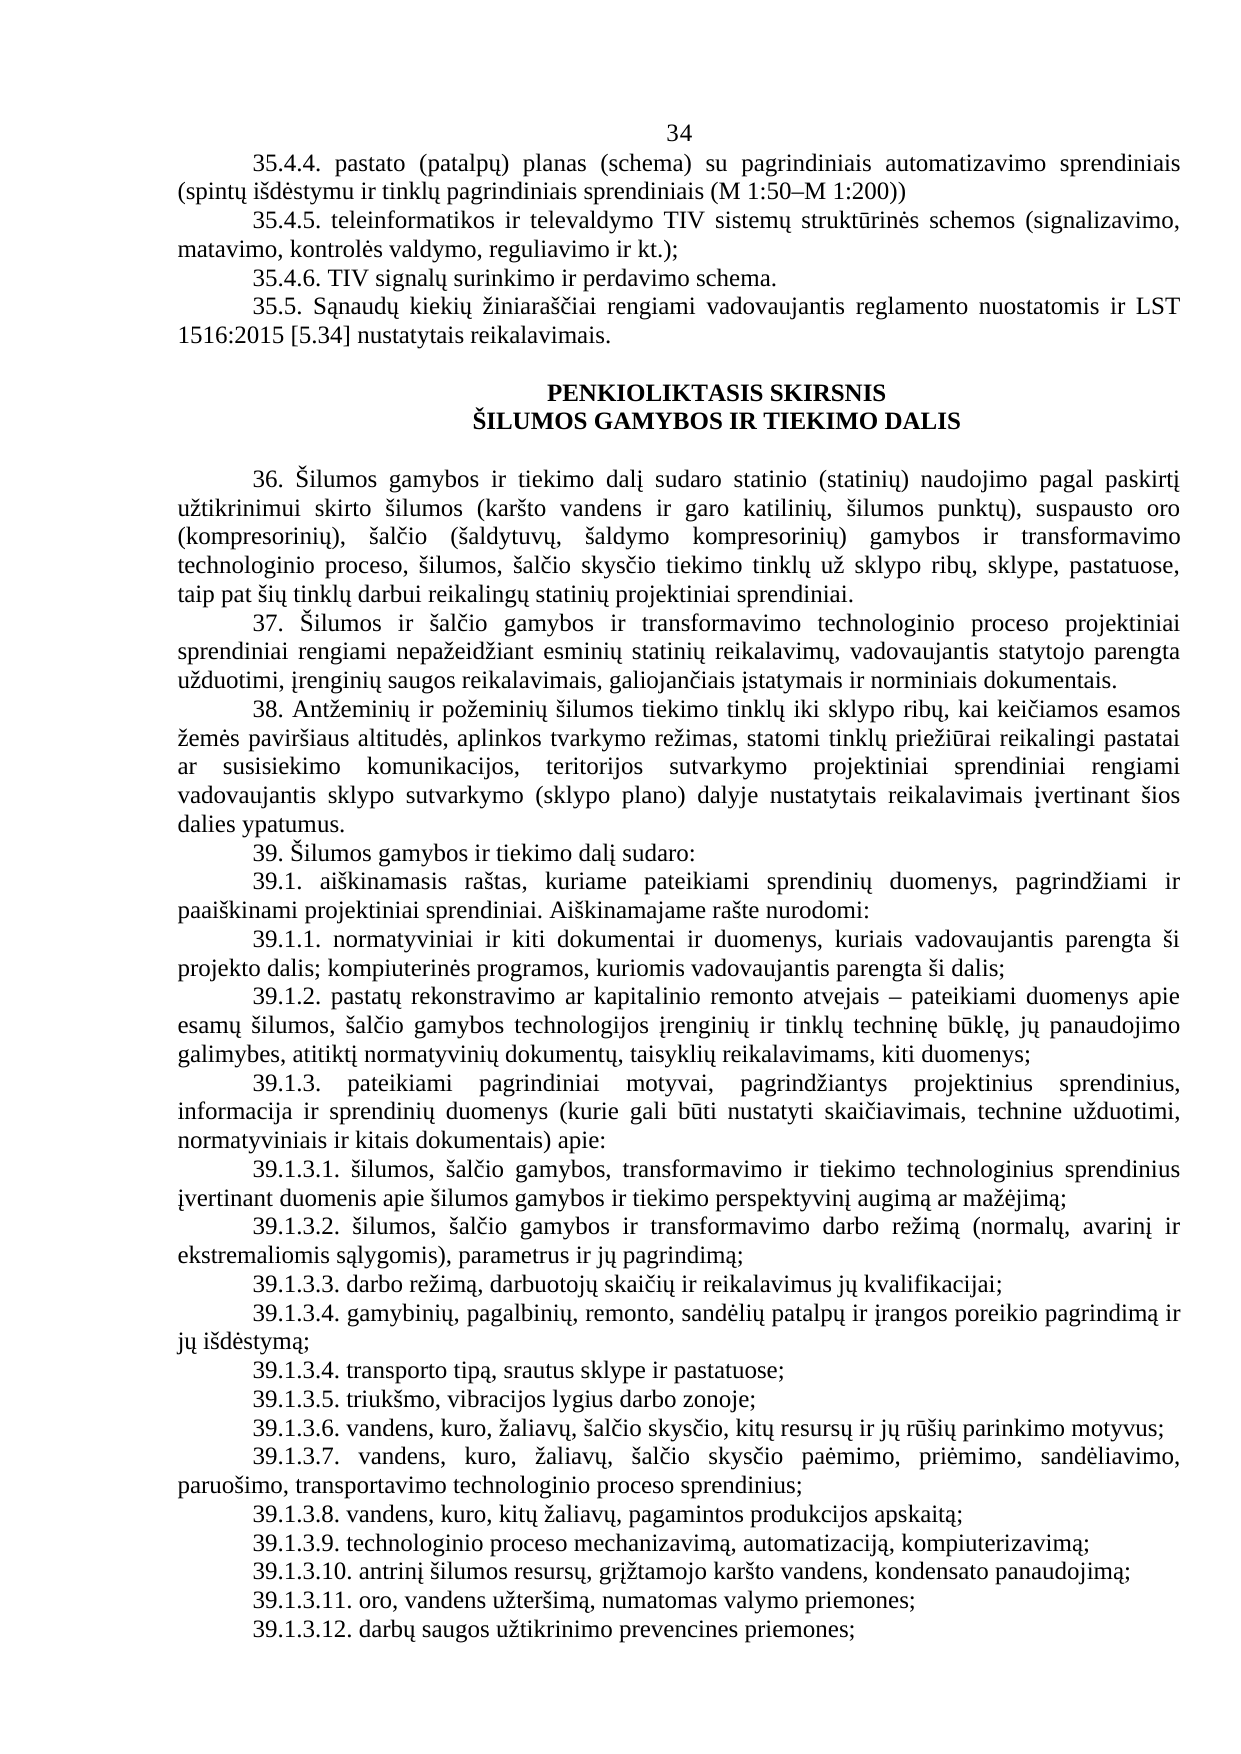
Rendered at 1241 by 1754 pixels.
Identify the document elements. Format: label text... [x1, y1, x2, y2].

text 39.1.3.12. darbų saugos užtikrinimo prevencines priemones; [177, 1614, 1181, 1643]
text 39.1.3.2. šilumos, šalčio gamybos ir transformavimo darbo režimą (normalų, avarinį ir ekstremaliomis sąlygomis), parametrus ir jų pagrindimą; [177, 1211, 1181, 1269]
text 39.1. aiškinamasis raštas, kuriame pateikiami sprendinių duomenys, pagrindžiami ir paaiškinami projektiniai sprendiniai. Aiškinamajame rašte nurodomi: [177, 866, 1181, 924]
text 39.1.3.3. darbo režimą, darbuotojų skaičių ir reikalavimus jų kvalifikacijai; [177, 1269, 1181, 1298]
text 35.5. Sąnaudų kiekių žiniaraščiai rengiami vadovaujantis reglamento nuostatomis ir LST 1516:2015 [5.34] nustatytais reikalavimais. [177, 291, 1181, 349]
text 35.4.6. TIV signalų surinkimo ir perdavimo schema. [177, 263, 1181, 291]
text PENKIOLIKTASIS SKIRSNIS [177, 378, 1181, 406]
text 39.1.3. pateikiami pagrindiniai motyvai, pagrindžiantys projektinius sprendinius, informacija ir sprendinių duomenys (kurie gali būti nustatyti skaičiavimais, technine užduotimi, normatyviniais ir kitais dokumentais) apie: [177, 1068, 1181, 1154]
text 39.1.3.11. oro, vandens užteršimą, numatomas valymo priemones; [177, 1585, 1181, 1614]
text 39.1.3.5. triukšmo, vibracijos lygius darbo zonoje; [177, 1384, 1181, 1413]
text ŠILUMOS GAMYBOS IR TIEKIMO DALIS [177, 406, 1181, 435]
text 39.1.3.10. antrinį šilumos resursų, grįžtamojo karšto vandens, kondensato panaudojimą; [177, 1556, 1181, 1585]
text 39.1.3.4. transporto tipą, srautus sklype ir pastatuose; [177, 1355, 1181, 1384]
text 39.1.3.9. technologinio proceso mechanizavimą, automatizaciją, kompiuterizavimą; [177, 1528, 1181, 1556]
text 39. Šilumos gamybos ir tiekimo dalį sudaro: [177, 838, 1181, 866]
text 39.1.3.1. šilumos, šalčio gamybos, transformavimo ir tiekimo technologinius sprendinius įvertinant duomenis apie šilumos gamybos ir tiekimo perspektyvinį augimą ar mažėjimą; [177, 1154, 1181, 1211]
text 39.1.3.7. vandens, kuro, žaliavų, šalčio skysčio paėmimo, priėmimo, sandėliavimo, paruošimo, transportavimo technologinio proceso sprendinius; [177, 1441, 1181, 1499]
text 38. Antžeminių ir požeminių šilumos tiekimo tinklų iki sklypo ribų, kai keičiamos esamos žemės paviršiaus altitudės, aplinkos tvarkymo režimas, statomi tinklų priežiūrai reikalingi pastatai ar susisiekimo komunikacijos, teritorijos sutvarkymo projektiniai sprendiniai rengiami vadovaujantis sklypo sutvarkymo (sklypo plano) dalyje nustatytais reikalavimais įvertinant šios dalies ypatumus. [177, 694, 1181, 838]
text 37. Šilumos ir šalčio gamybos ir transformavimo technologinio proceso projektiniai sprendiniai rengiami nepažeidžiant esminių statinių reikalavimų, vadovaujantis statytojo parengta užduotimi, įrenginių saugos reikalavimais, galiojančiais įstatymais ir norminiais dokumentais. [177, 608, 1181, 694]
text 39.1.1. normatyviniai ir kiti dokumentai ir duomenys, kuriais vadovaujantis parengta ši projekto dalis; kompiuterinės programos, kuriomis vadovaujantis parengta ši dalis; [177, 924, 1181, 981]
text 36. Šilumos gamybos ir tiekimo dalį sudaro statinio (statinių) naudojimo pagal paskirtį užtikrinimui skirto šilumos (karšto vandens ir garo katilinių, šilumos punktų), suspausto oro (kompresorinių), šalčio (šaldytuvų, šaldymo kompresorinių) gamybos ir transformavimo technologinio proceso, šilumos, šalčio skysčio tiekimo tinklų už sklypo ribų, sklype, pastatuose, taip pat šių tinklų darbui reikalingų statinių projektiniai sprendiniai. [177, 464, 1181, 608]
text 39.1.3.4. gamybinių, pagalbinių, remonto, sandėlių patalpų ir įrangos poreikio pagrindimą ir jų išdėstymą; [177, 1298, 1181, 1355]
text 35.4.4. pastato (patalpų) planas (schema) su pagrindiniais automatizavimo sprendiniais (spintų išdėstymu ir tinklų pagrindiniais sprendiniais (M 1:50–M 1:200)) [177, 148, 1181, 205]
text 39.1.3.8. vandens, kuro, kitų žaliavų, pagamintos produkcijos apskaitą; [177, 1499, 1181, 1528]
text 39.1.2. pastatų rekonstravimo ar kapitalinio remonto atvejais – pateikiami duomenys apie esamų šilumos, šalčio gamybos technologijos įrenginių ir tinklų techninę būklę, jų panaudojimo galimybes, atitiktį normatyvinių dokumentų, taisyklių reikalavimams, kiti duomenys; [177, 981, 1181, 1068]
text 39.1.3.6. vandens, kuro, žaliavų, šalčio skysčio, kitų resursų ir jų rūšių parinkimo motyvus; [177, 1413, 1181, 1441]
text 35.4.5. teleinformatikos ir televaldymo TIV sistemų struktūrinės schemos (signalizavimo, matavimo, kontrolės valdymo, reguliavimo ir kt.); [177, 205, 1181, 263]
